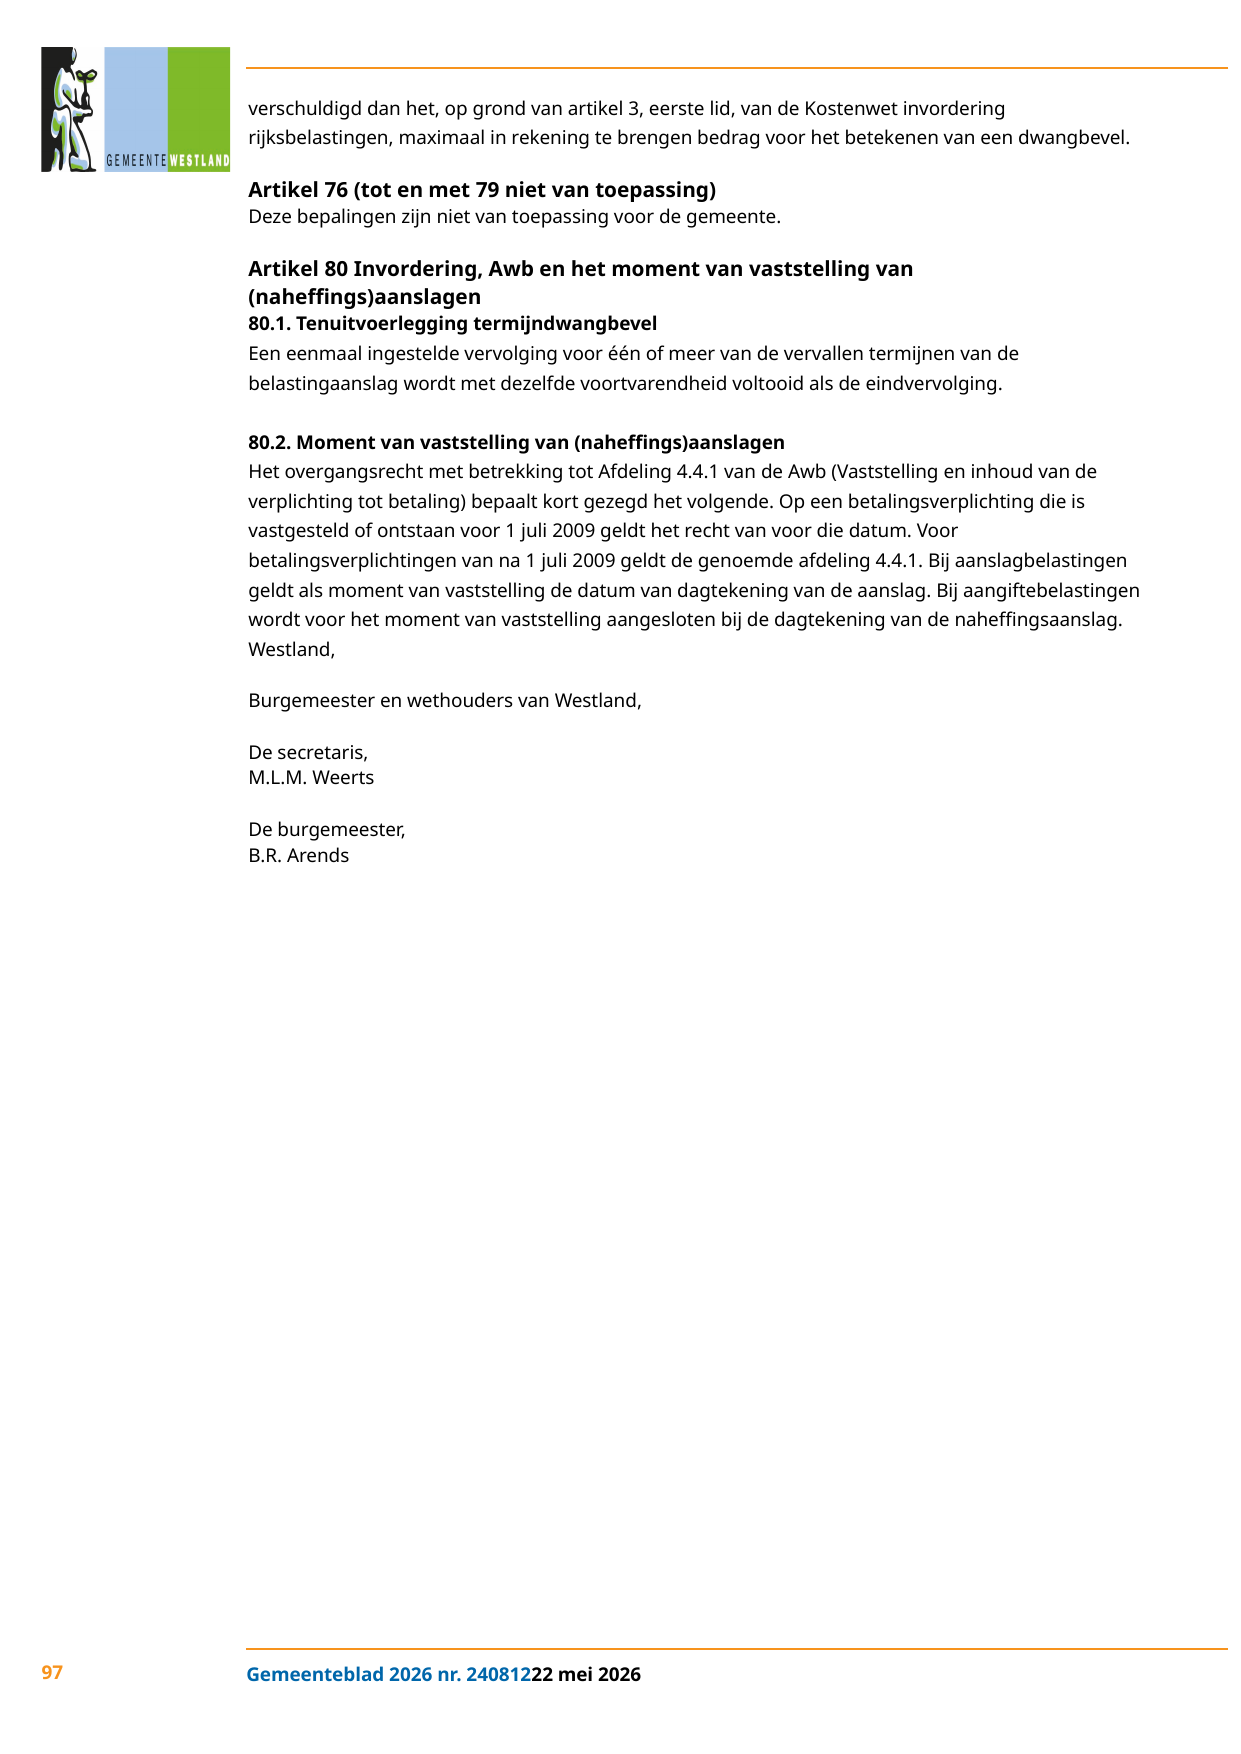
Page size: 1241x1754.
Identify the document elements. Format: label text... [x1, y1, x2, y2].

text verschuldigd dan het, op grond van artikel 3, eerste lid, van de Kostenwet invordering rijksbelastingen, maximaal in rekening te brengen bedrag voor het betekenen van een dwangbevel. [248, 95, 1152, 150]
text M.L.M. Weerts [248, 764, 1152, 790]
text De secretaris, [248, 739, 1152, 764]
picture [41, 47, 231, 172]
text De burgemeester, [248, 816, 1152, 842]
text Artikel 80 Invordering, Awb en het moment van vaststelling van (naheffings)aanslagen [248, 254, 1152, 311]
text Westland, [248, 636, 1152, 662]
text Artikel 76 (tot en met 79 niet van toepassing) [248, 175, 1152, 203]
text Deze bepalingen zijn niet van toepassing voor de gemeente. [248, 203, 1152, 229]
text 80.1. Tenuitvoerlegging termijndwangbevel [248, 311, 1152, 336]
text B.R. Arends [248, 842, 1152, 867]
text Het overgangsrecht met betrekking tot Afdeling 4.4.1 van de Awb (Vaststelling en inhoud van de verplichting tot betaling) bepaalt kort gezegd het volgende. Op een betalingsverplichting die is vastgesteld of ontstaan voor 1 juli 2009 geldt het recht van voor die datum. Voor betalingsverplichtingen van na 1 juli 2009 geldt de genoemde afdeling 4.4.1. Bij aanslagbelastingen geldt als moment van vaststelling de datum van dagtekening van de aanslag. Bij aangiftebelastingen wordt voor het moment van vaststelling aangesloten bij de dagtekening van de naheffingsaanslag. [248, 458, 1152, 632]
text 80.2. Moment van vaststelling van (naheffings)aanslagen [248, 429, 1152, 454]
text Burgemeester en wethouders van Westland, [248, 687, 1152, 713]
text Een eenmaal ingestelde vervolging voor één of meer van de vervallen termijnen van de belastingaanslag wordt met dezelfde voortvarendheid voltooid als de eindvervolging. [248, 340, 1152, 395]
